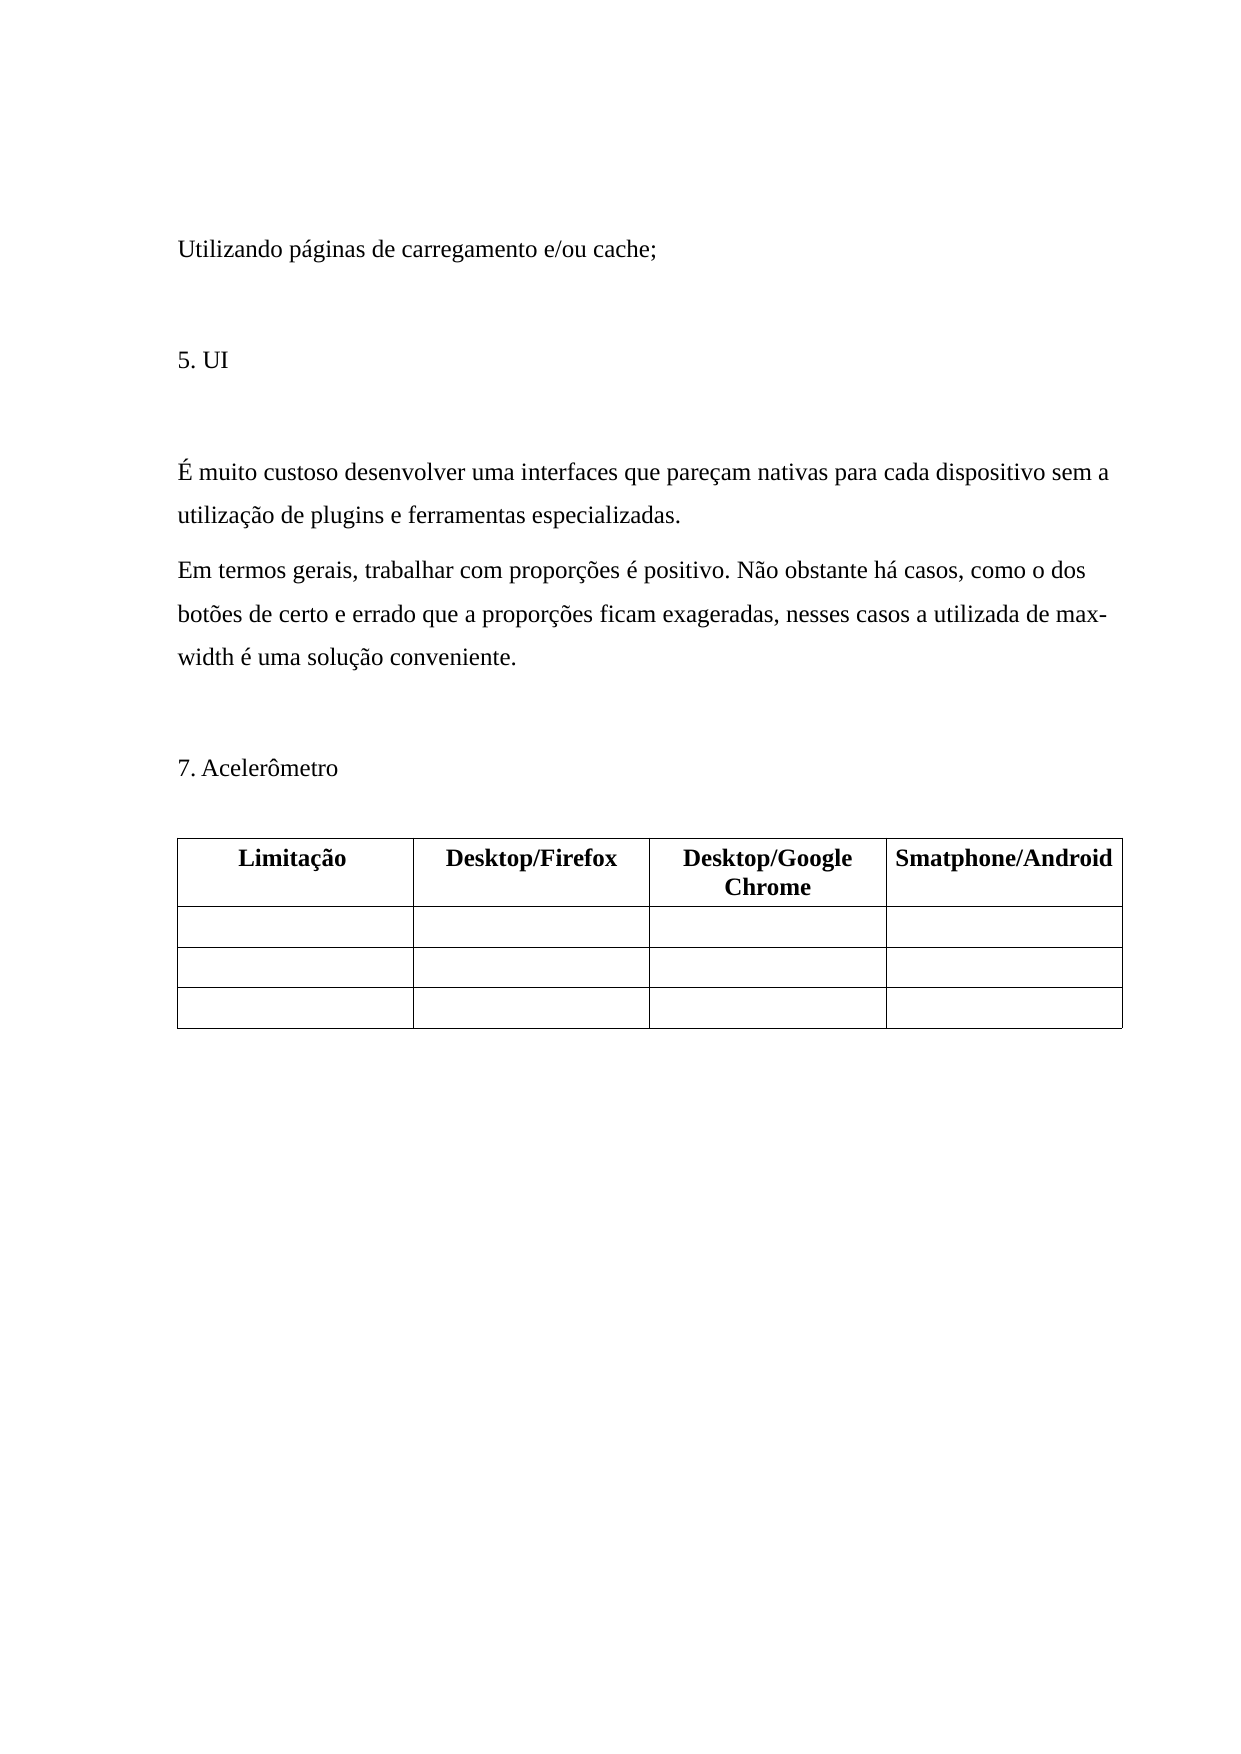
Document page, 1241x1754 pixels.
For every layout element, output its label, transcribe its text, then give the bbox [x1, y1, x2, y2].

text 5. UI [177, 346, 1122, 374]
table_cell [650, 948, 886, 987]
table_cell [650, 907, 886, 947]
table_cell [650, 988, 886, 1027]
text É muito custoso desenvolver uma interfaces que pareçam nativas para cada dispositivo sem a utilização de plugins e ferramentas especializadas. [177, 457, 1122, 529]
table_cell [178, 907, 413, 947]
table_cell [887, 907, 1122, 947]
table_header Smatphone/Android [887, 839, 1122, 906]
text Em termos gerais, trabalhar com proporções é positivo. Não obstante há casos, como o dos botões de certo e errado que a proporções ficam exageradas, nesses casos a utilizada de max-width é uma solução conveniente. [177, 556, 1122, 671]
table_cell [178, 988, 413, 1027]
table_cell [414, 907, 649, 947]
table_cell [887, 988, 1122, 1027]
table_cell [178, 948, 413, 987]
text 7. Acelerômetro [177, 753, 1122, 782]
table_header Limitação [178, 839, 413, 906]
table_header Desktop/Firefox [414, 839, 649, 906]
table_header Desktop/Google Chrome [650, 839, 886, 906]
table_cell [414, 948, 649, 987]
table_cell [414, 988, 649, 1027]
text Utilizando páginas de carregamento e/ou cache; [177, 234, 1122, 263]
table_cell [887, 948, 1122, 987]
